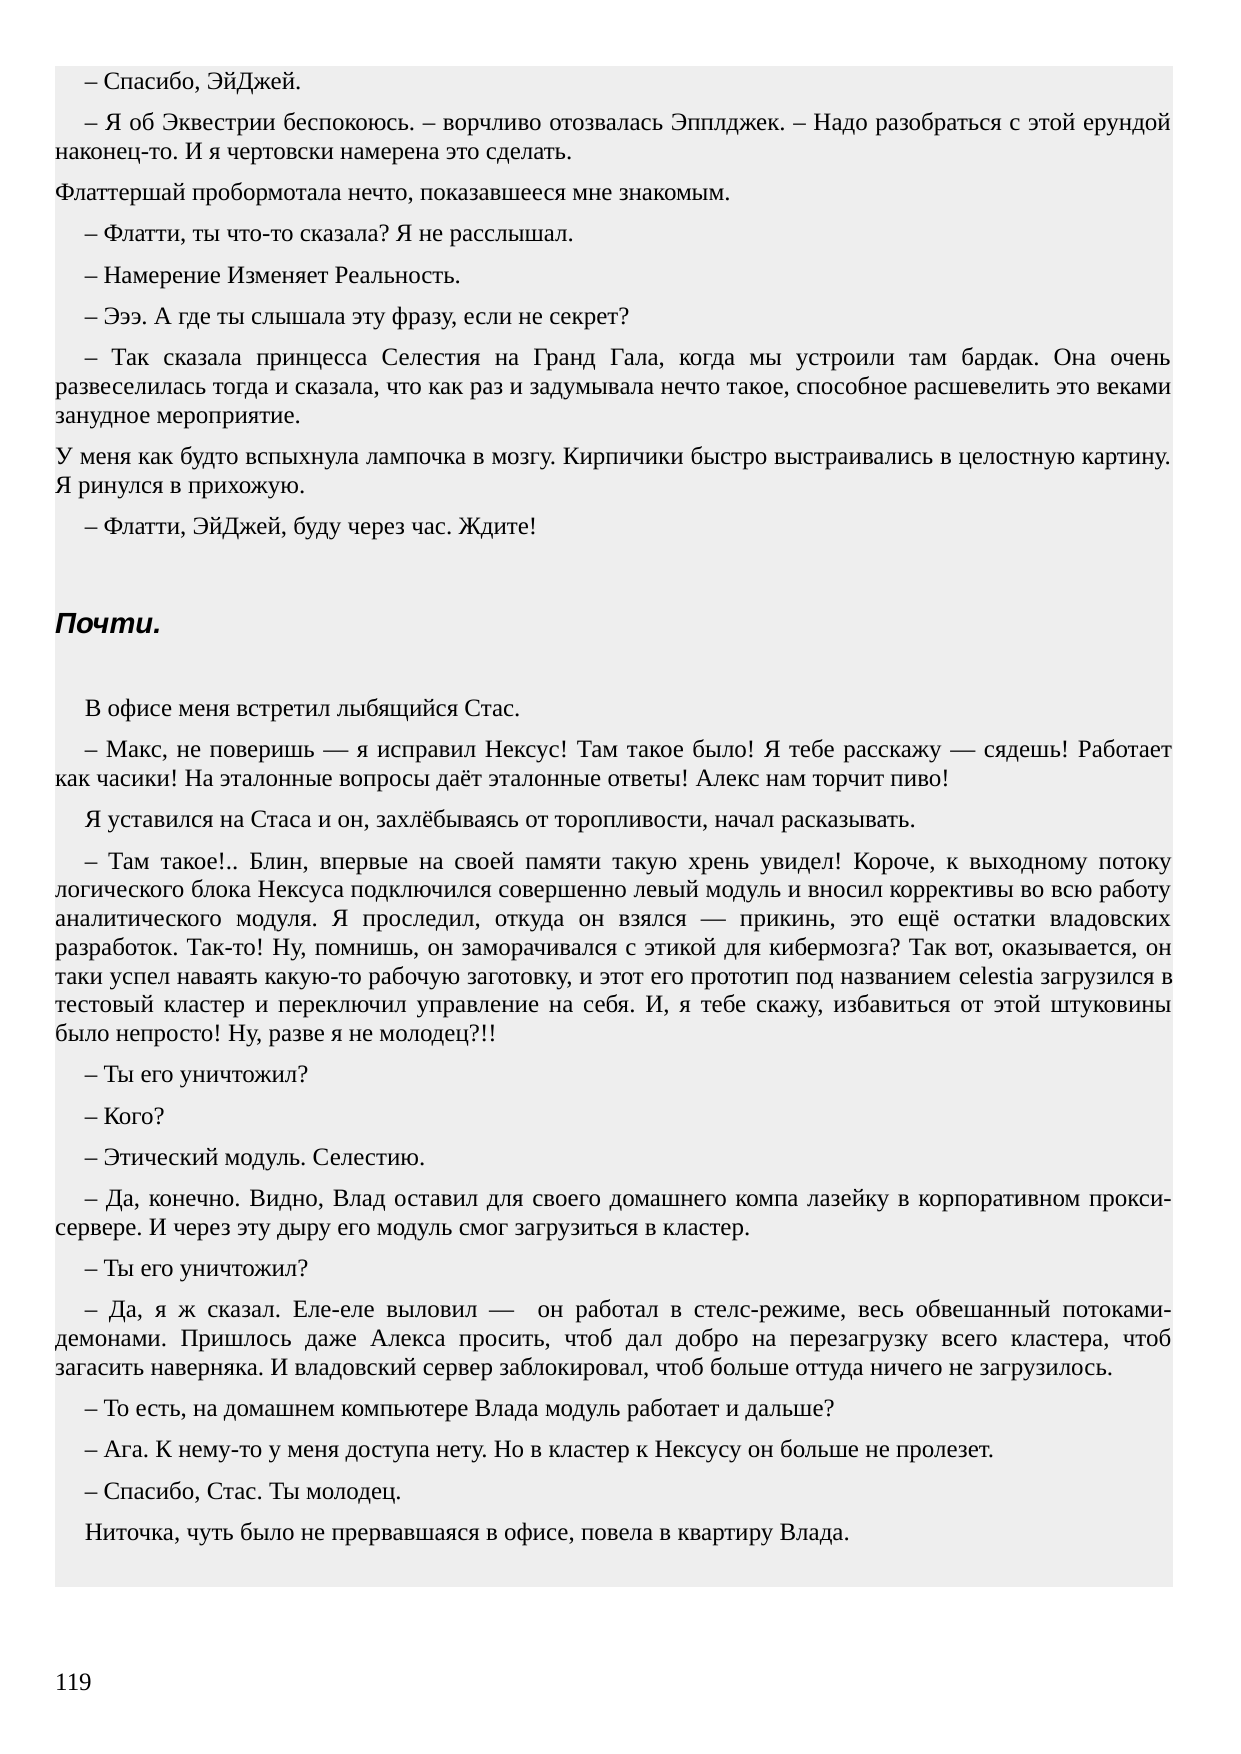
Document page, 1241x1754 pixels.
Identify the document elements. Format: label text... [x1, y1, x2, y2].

text – Там такое!.. Блин, впервые на своей памяти такую хрень увидел! Короче, к выходному потоку логического блока Нексуса подключился совершенно левый модуль и вносил коррективы во всю работу аналитического модуля. Я проследил, откуда он взялся — прикинь, это ещё остатки владовских разработок. Так-то! Ну, помнишь, он заморачивался с этикой для кибермозга? Так вот, оказывается, он таки успел наваять какую-то рабочую заготовку, и этот его прототип под названием celestia загрузился в тестовый кластер и переключил управление на себя. И, я тебе скажу, избавиться от этой штуковины было непросто! Ну, разве я не молодец?!! [55, 846, 1173, 1047]
text – Намерение Изменяет Реальность. [55, 260, 1173, 288]
text – Кого? [55, 1101, 1173, 1129]
text – Ага. К нему-то у меня доступа нету. Но в кластер к Нексусу он больше не пролезет. [55, 1434, 1173, 1463]
text – Этический модуль. Селестию. [55, 1142, 1173, 1171]
text Я уставился на Стаса и он, захлёбываясь от торопливости, начал расказывать. [55, 804, 1173, 833]
text – Флатти, ты что-то сказала? Я не расслышал. [55, 218, 1173, 247]
text – Спасибо, Стас. Ты молодец. [55, 1476, 1173, 1504]
text – Флатти, ЭйДжей, буду через час. Ждите! [55, 511, 1173, 540]
subtitle Почти. [55, 606, 1173, 639]
text – Макс, не поверишь — я исправил Нексус! Там такое было! Я тебе расскажу — сядешь! Работает как часики! На эталонные вопросы даёт эталонные ответы! Алекс нам торчит пиво! [55, 734, 1173, 792]
text – То есть, на домашнем компьютере Влада модуль работает и дальше? [55, 1393, 1173, 1422]
text – Да, конечно. Видно, Влад оставил для своего домашнего компа лазейку в корпоративном прокси-сервере. И через эту дыру его модуль смог загрузиться в кластер. [55, 1183, 1173, 1241]
text – Я об Эквестрии беспокоюсь. – ворчливо отозвалась Эпплджек. – Надо разобраться с этой ерундой наконец-то. И я чертовски намерена это сделать. [55, 107, 1173, 165]
text – Да, я ж сказал. Еле-еле выловил — он работал в стелс-режиме, весь обвешанный потоками-демонами. Пришлось даже Алекса просить, чтоб дал добро на перезагрузку всего кластера, чтоб загасить наверняка. И владовский сервер заблокировал, чтоб больше оттуда ничего не загрузилось. [55, 1294, 1173, 1381]
text – Эээ. А где ты слышала эту фразу, если не секрет? [55, 301, 1173, 330]
text – Ты его уничтожил? [55, 1059, 1173, 1088]
text В офисе меня встретил лыбящийся Стас. [55, 693, 1173, 722]
text – Ты его уничтожил? [55, 1253, 1173, 1282]
list Флаттершай пробормотала нечто, показавшееся мне знакомым. [55, 177, 1173, 206]
list У меня как будто вспыхнула лампочка в мозгу. Кирпичики быстро выстраивались в целостную картину. Я ринулся в прихожую. [55, 441, 1173, 498]
text – Так сказала принцесса Селестия на Гранд Гала, когда мы устроили там бардак. Она очень развеселилась тогда и сказала, что как раз и задумывала нечто такое, способное расшевелить это веками занудное мероприятие. [55, 342, 1173, 428]
text – Спасибо, ЭйДжей. [55, 66, 1173, 95]
text Ниточка, чуть было не прервавшаяся в офисе, повела в квартиру Влада. [55, 1517, 1173, 1546]
